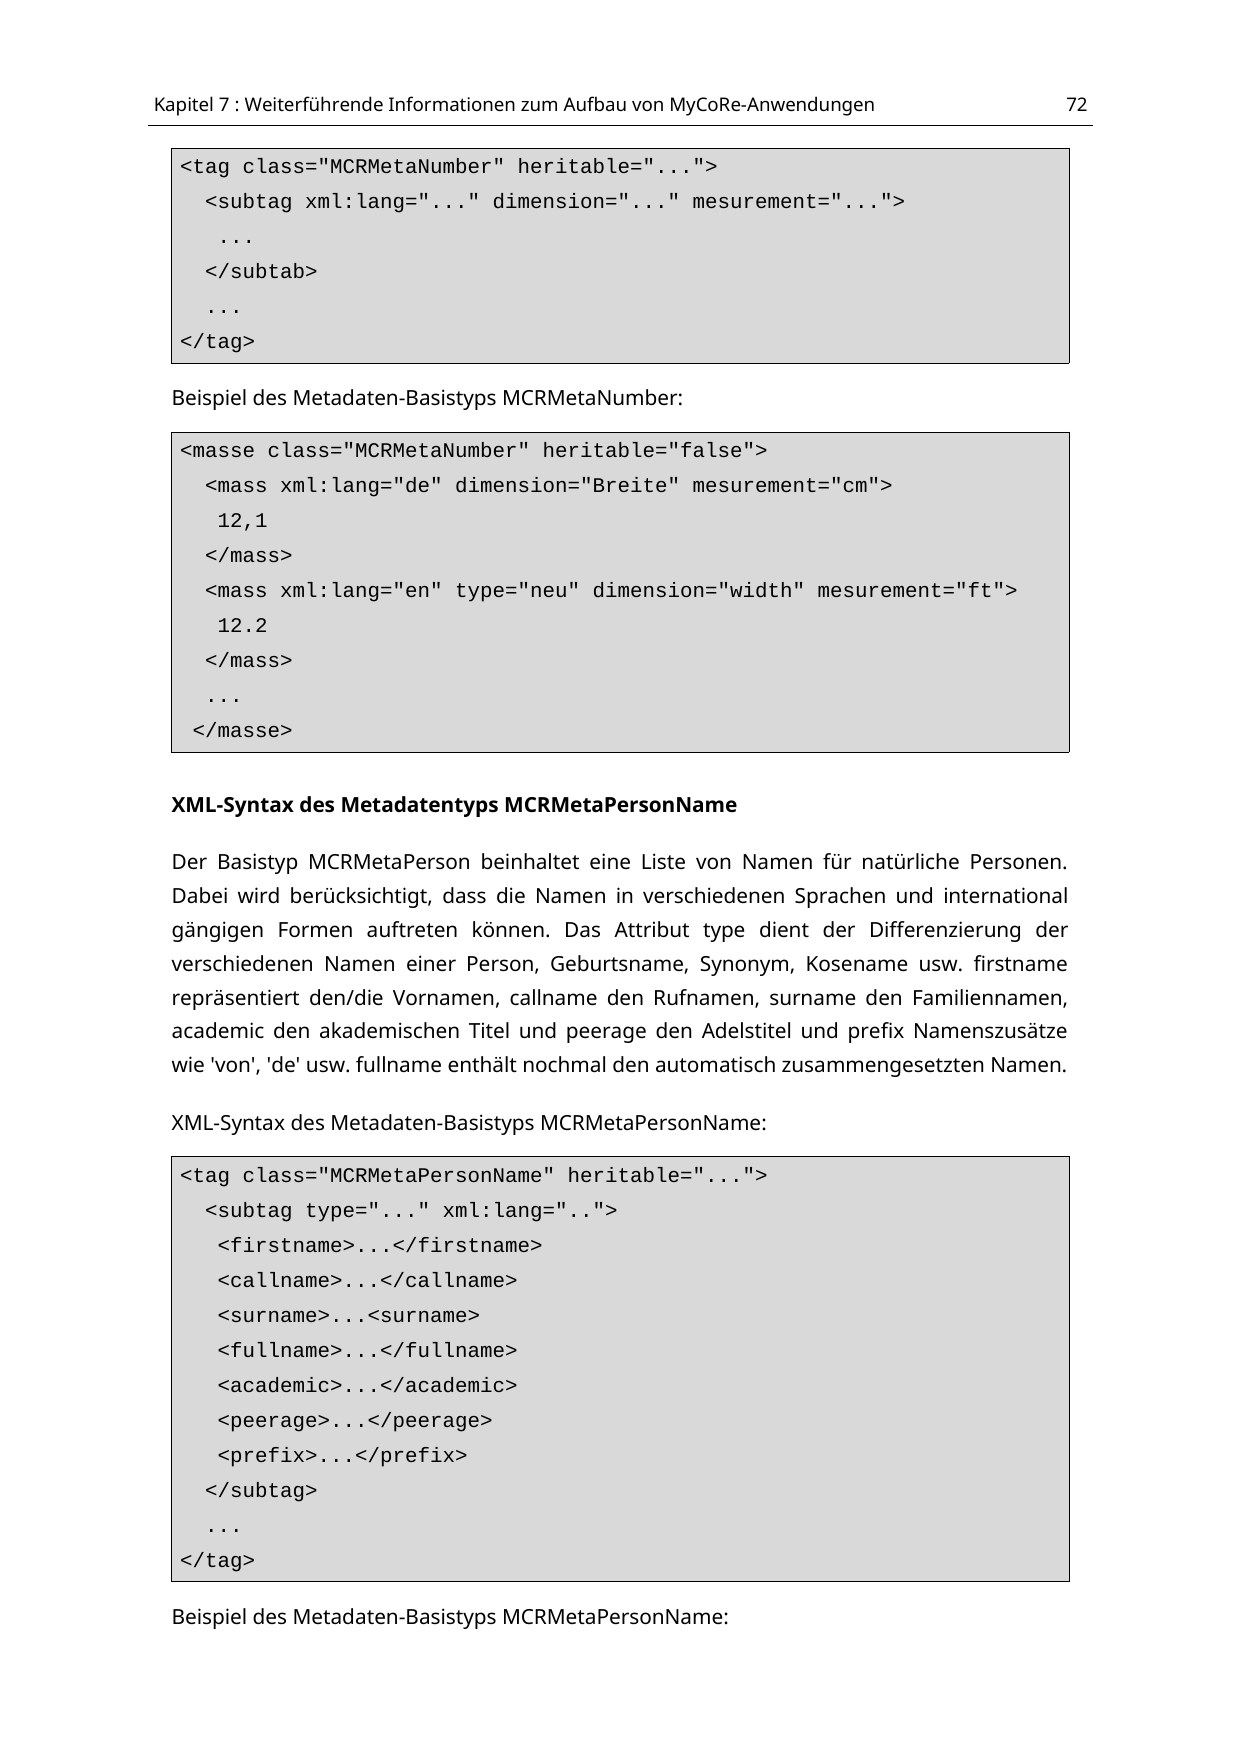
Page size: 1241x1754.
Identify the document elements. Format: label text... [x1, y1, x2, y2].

text </tag> [172, 1541, 1069, 1581]
text <academic>...</academic> [172, 1366, 1069, 1398]
text <firstname>...</firstname> [172, 1226, 1069, 1258]
text <peerage>...</peerage> [172, 1401, 1069, 1433]
text Der Basistyp MCRMetaPerson beinhaltet eine Liste von Namen für natürliche Personen. Dabei wird berücksichtigt, dass die Namen in verschiedenen Sprachen und international gängigen Formen auftreten können. Das Attribut type dient der Differenzierung der verschiedenen Namen einer Person, Geburtsname, Synonym, Kosename usw. firstname repräsentiert den/die Vornamen, callname den Rufnamen, surname den Familiennamen, academic den akademischen Titel und peerage den Adelstitel und prefix Namenszusätze wie 'von', 'de' usw. fullname enthält nochmal den automatisch zusammengesetzten Namen. [171, 847, 1069, 1079]
text <surname>...<surname> [172, 1296, 1069, 1328]
text <mass xml:lang="en" type="neu" dimension="width" mesurement="ft"> [172, 572, 1069, 603]
text ... [172, 677, 1069, 708]
text <tag class="MCRMetaNumber" heritable="..."> [172, 149, 1069, 179]
text <tag class="MCRMetaPersonName" heritable="..."> [172, 1157, 1069, 1188]
text ... [172, 218, 1069, 249]
text </tag> [172, 323, 1069, 363]
text </mass> [172, 642, 1069, 673]
text ... [172, 288, 1069, 319]
text XML-Syntax des Metadaten-Basistyps MCRMetaPersonName: [171, 1108, 1069, 1136]
text Beispiel des Metadaten-Basistyps MCRMetaPersonName: [171, 1602, 1069, 1630]
text 12,1 [172, 502, 1069, 533]
text <masse class="MCRMetaNumber" heritable="false"> [172, 433, 1069, 463]
text <subtag xml:lang="..." dimension="..." mesurement="..."> [172, 183, 1069, 214]
text 12.2 [172, 607, 1069, 638]
text </subtab> [172, 253, 1069, 284]
text <mass xml:lang="de" dimension="Breite" mesurement="cm"> [172, 467, 1069, 498]
text </masse> [172, 712, 1069, 752]
text <callname>...</callname> [172, 1261, 1069, 1293]
text Beispiel des Metadaten-Basistyps MCRMetaNumber: [171, 383, 1069, 411]
text <prefix>...</prefix> [172, 1436, 1069, 1468]
text <fullname>...</fullname> [172, 1331, 1069, 1363]
text ... [172, 1506, 1069, 1538]
text </subtag> [172, 1471, 1069, 1503]
text </mass> [172, 537, 1069, 568]
subtitle XML-Syntax des Metadatentyps MCRMetaPersonName [171, 790, 1092, 818]
text <subtag type="..." xml:lang=".."> [172, 1191, 1069, 1223]
